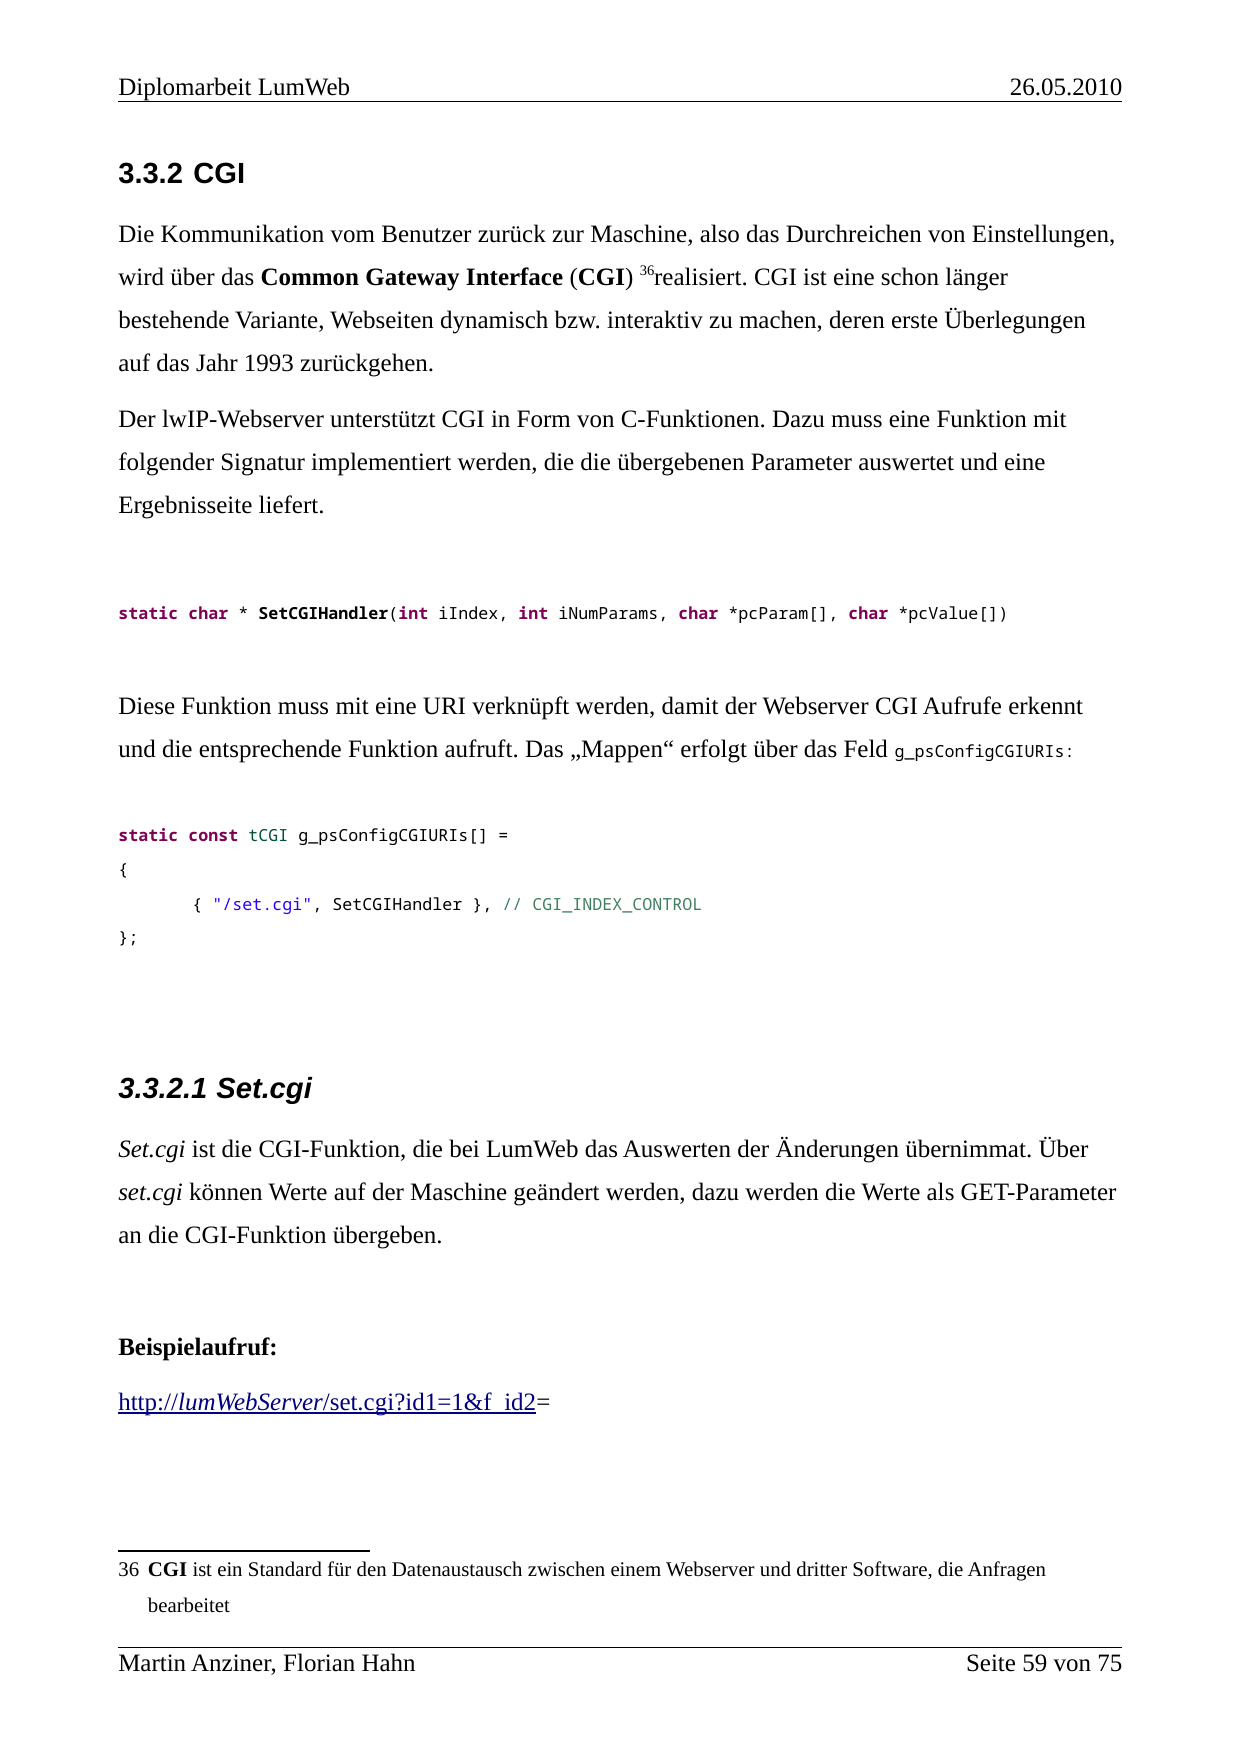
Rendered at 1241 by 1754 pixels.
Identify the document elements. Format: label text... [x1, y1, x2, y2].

text Beispielaufruf: [118, 1332, 1122, 1361]
text { [118, 858, 1122, 881]
text Der lwIP-Webserver unterstützt CGI in Form von C-Funktionen. Dazu muss eine Funktion mit folgender Signatur implementiert werden, die die übergebenen Parameter auswertet und eine Ergebnisseite liefert. [118, 404, 1122, 519]
text }; [118, 926, 1122, 949]
text CGI ist ein Standard für den Datenaustausch zwischen einem Webserver und dritter Software, die Anfragen bearbeitet [118, 1557, 1122, 1617]
text Die Kommunikation vom Benutzer zurück zur Maschine, also das Durchreichen von Einstellungen, wird über das Common Gateway Interface (CGI) realisiert. CGI ist eine schon länger bestehende Variante, Webseiten dynamisch bzw. interaktiv zu machen, deren erste Überlegungen auf das Jahr 1993 zurückgehen. [118, 219, 1122, 377]
text Diese Funktion muss mit eine URI verknüpft werden, damit der Webserver CGI Aufrufe erkennt und die entsprechende Funktion aufruft. Das „Mappen“ erfolgt über das Feld g_psConfigCGIURIs: [118, 691, 1122, 763]
text static const tCGI g_psConfigCGIURIs[] = [118, 824, 1122, 847]
subtitle CGI [118, 156, 1122, 190]
text static char * SetCGIHandler(int iIndex, int iNumParams, char *pcParam[], char *pcValue[]) [118, 601, 1122, 624]
text { "/set.cgi", SetCGIHandler }, // CGI_INDEX_CONTROL [118, 892, 1122, 915]
text http://lumWebServer/set.cgi?id1=1&f_id2= [118, 1387, 1122, 1416]
text Set.cgi ist die CGI-Funktion, die bei LumWeb das Auswerten der Änderungen übernimmat. Über set.cgi können Werte auf der Maschine geändert werden, dazu werden die Werte als GET-Parameter an die CGI-Funktion übergeben. [118, 1134, 1122, 1249]
subtitle Set.cgi [118, 1071, 1122, 1105]
